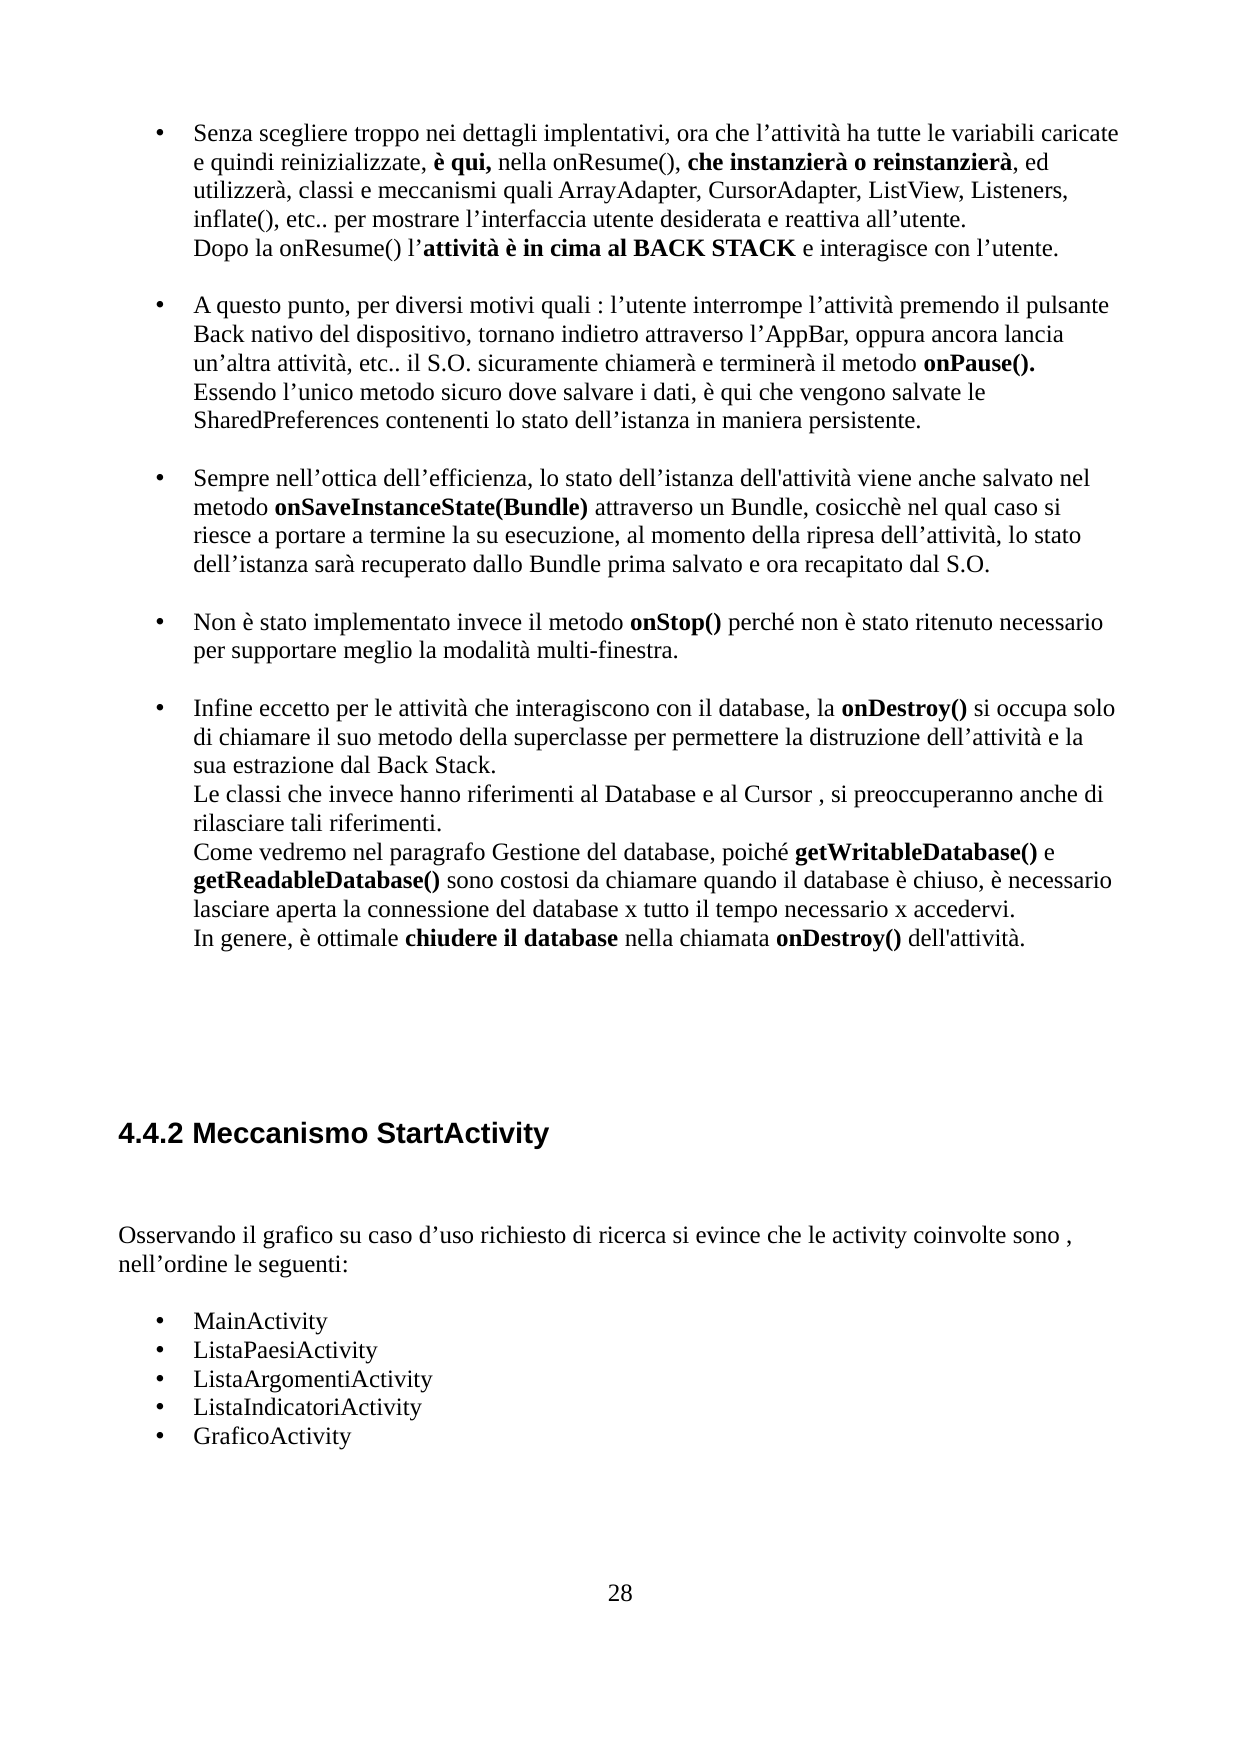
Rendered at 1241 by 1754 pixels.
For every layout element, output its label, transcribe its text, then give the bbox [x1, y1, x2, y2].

list SharedPreferences contenenti lo stato dell’istanza in maniera persistente. [156, 406, 1122, 434]
list ListaIndicatoriActivity [156, 1392, 1122, 1421]
text Osservando il grafico su caso d’uso richiesto di ricerca si evince che le activity coinvolte sono , nell’ordine le seguenti: [118, 1220, 1122, 1277]
list Dopo la onResume() l’attività è in cima al BACK STACK e interagisce con l’utente. [156, 233, 1122, 262]
list Come vedremo nel paragrafo Gestione del database, poiché getWritableDatabase() e getReadableDatabase() sono costosi da chiamare quando il database è chiuso, è necessario lasciare aperta la connessione del database x tutto il tempo necessario x accedervi. [156, 837, 1122, 923]
list ListaArgomentiActivity [156, 1364, 1122, 1392]
list Senza scegliere troppo nei dettagli implentativi, ora che l’attività ha tutte le variabili caricate e quindi reinizializzate, è qui, nella onResume(), che instanzierà o reinstanzierà, ed utilizzerà, classi e meccanismi quali ArrayAdapter, CursorAdapter, ListView, Listeners, inflate(), etc.. per mostrare l’interfaccia utente desiderata e reattiva all’utente. [156, 118, 1122, 233]
list Non è stato implementato invece il metodo onStop() perché non è stato ritenuto necessario [156, 607, 1122, 636]
list GraficoActivity [156, 1421, 1122, 1450]
list In genere, è ottimale chiudere il database nella chiamata onDestroy() dell'attività. [156, 923, 1122, 952]
subtitle 4.4.2 Meccanismo StartActivity [118, 1116, 1122, 1150]
list Sempre nell’ottica dell’efficienza, lo stato dell’istanza dell'attività viene anche salvato nel metodo onSaveInstanceState(Bundle) attraverso un Bundle, cosicchè nel qual caso si riesce a portare a termine la su esecuzione, al momento della ripresa dell’attività, lo stato dell’istanza sarà recuperato dallo Bundle prima salvato e ora recapitato dal S.O. [156, 463, 1122, 578]
list Le classi che invece hanno riferimenti al Database e al Cursor , si preoccuperanno anche di rilasciare tali riferimenti. [156, 779, 1122, 837]
list Essendo l’unico metodo sicuro dove salvare i dati, è qui che vengono salvate le [156, 377, 1122, 406]
list Infine eccetto per le attività che interagiscono con il database, la onDestroy() si occupa solo di chiamare il suo metodo della superclasse per permettere la distruzione dell’attività e la sua estrazione dal Back Stack. [156, 693, 1122, 779]
list ListaPaesiActivity [156, 1335, 1122, 1364]
list per supportare meglio la modalità multi-finestra. [156, 636, 1122, 664]
list A questo punto, per diversi motivi quali : l’utente interrompe l’attività premendo il pulsante Back nativo del dispositivo, tornano indietro attraverso l’AppBar, oppura ancora lancia un’altra attività, etc.. il S.O. sicuramente chiamerà e terminerà il metodo onPause(). [156, 291, 1122, 377]
list MainActivity [156, 1306, 1122, 1335]
